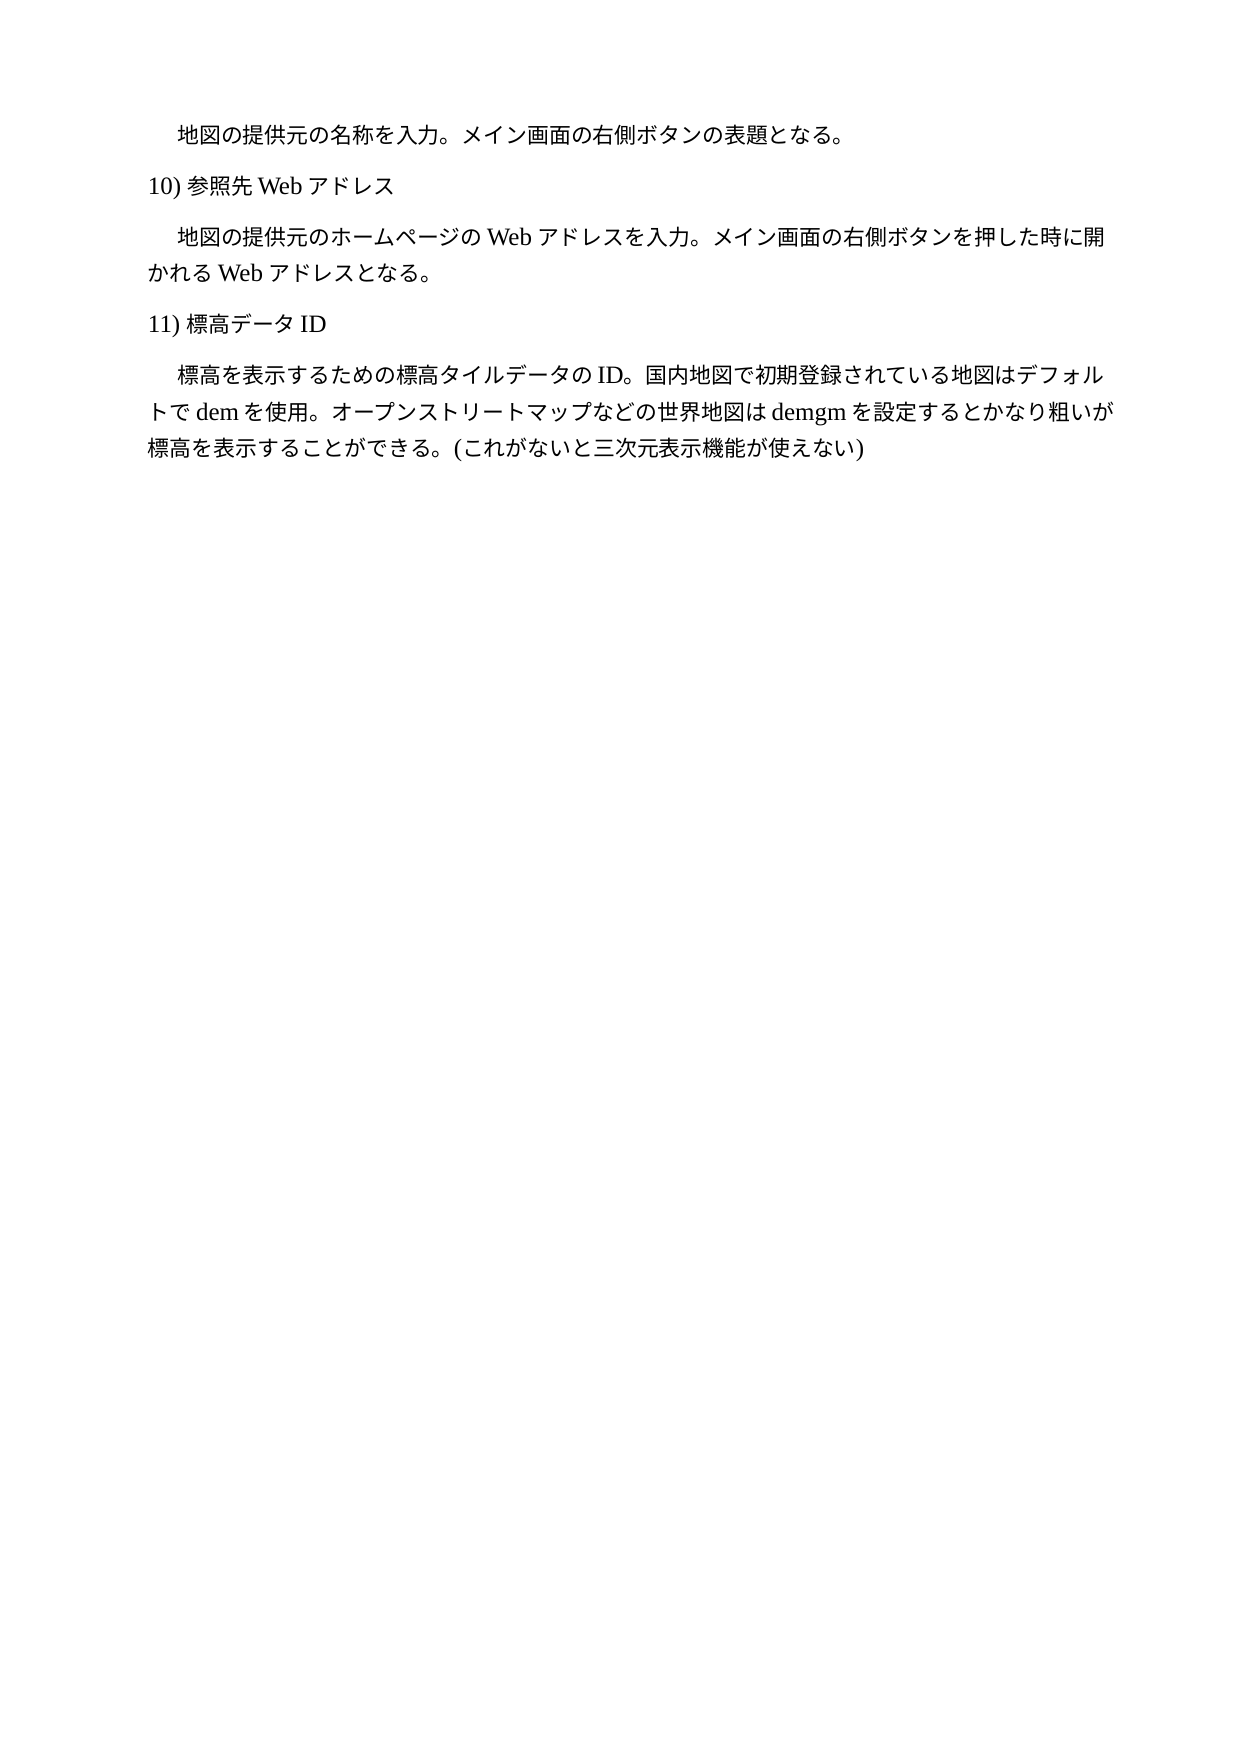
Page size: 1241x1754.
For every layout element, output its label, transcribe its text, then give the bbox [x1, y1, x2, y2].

text 標高を表示するための標高タイルデータのID。国内地図で初期登録されている地図はデフォルトでdemを使用。オープンストリートマップなどの世界地図はdemgmを設定するとかなり粗いが標高を表示することができる。(これがないと三次元表示機能が使えない) [148, 358, 1122, 463]
text 10) 参照先Webアドレス [118, 169, 1122, 201]
text 地図の提供元のホームページのWebアドレスを入力。メイン画面の右側ボタンを押した時に開かれるWebアドレスとなる。 [148, 220, 1122, 288]
text 11) 標高データID [118, 307, 1122, 339]
text 地図の提供元の名称を入力。メイン画面の右側ボタンの表題となる。 [148, 118, 1122, 150]
